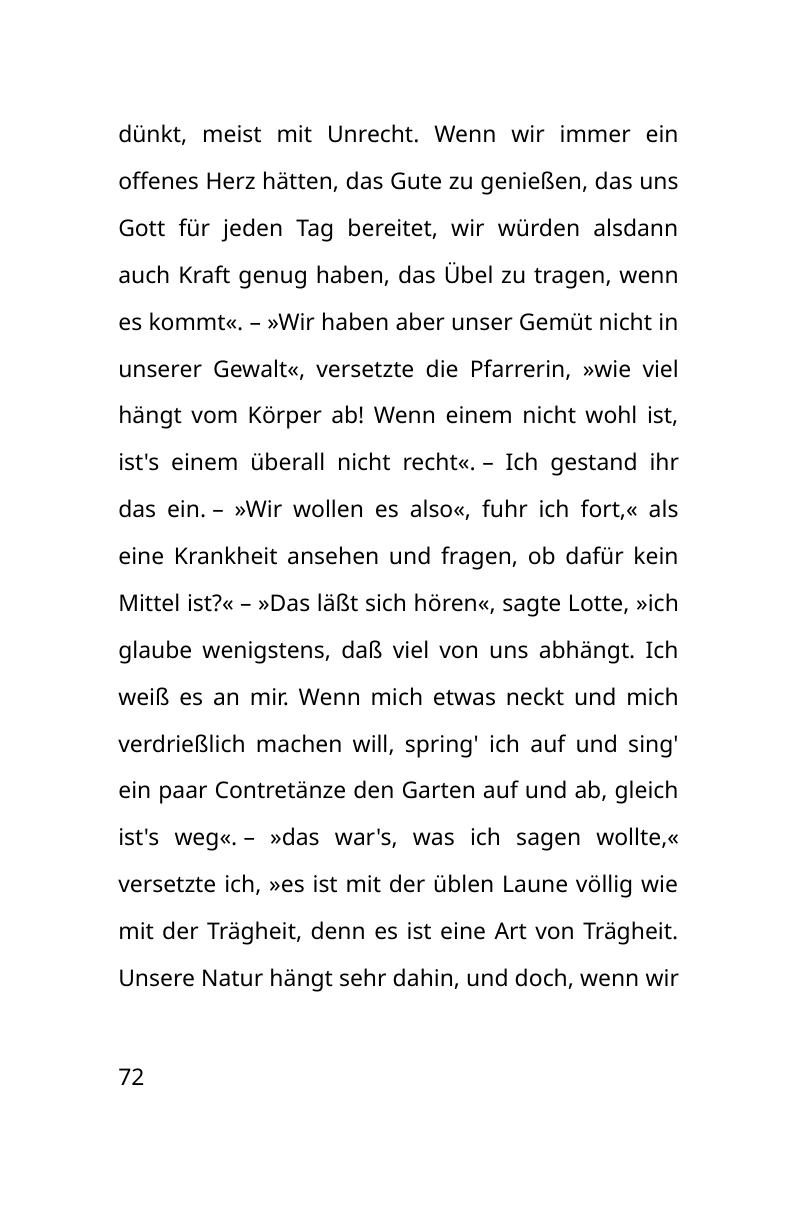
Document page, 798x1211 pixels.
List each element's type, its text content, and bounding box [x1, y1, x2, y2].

text dünkt, meist mit Unrecht. Wenn wir immer ein offenes Herz hätten, das Gute zu genießen, das uns Gott für jeden Tag bereitet, wir würden alsdann auch Kraft genug haben, das Übel zu tragen, wenn es kommt«. – »Wir haben aber unser Gemüt nicht in unserer Gewalt«, versetzte die Pfarrerin, »wie viel hängt vom Körper ab! Wenn einem nicht wohl ist, ist's einem überall nicht recht«. – Ich gestand ihr das ein. – »Wir wollen es also«, fuhr ich fort,« als eine Krankheit ansehen und fragen, ob dafür kein Mittel ist?« – »Das läßt sich hören«, sagte Lotte, »ich glaube wenigstens, daß viel von uns abhängt. Ich weiß es an mir. Wenn mich etwas neckt und mich verdrießlich machen will, spring' ich auf und sing' ein paar Contretänze den Garten auf und ab, gleich ist's weg«. – »das war's, was ich sagen wollte,« versetzte ich, »es ist mit der üblen Laune völlig wie mit der Trägheit, denn es ist eine Art von Trägheit. Unsere Natur hängt sehr dahin, und doch, wenn wir [118, 118, 679, 993]
